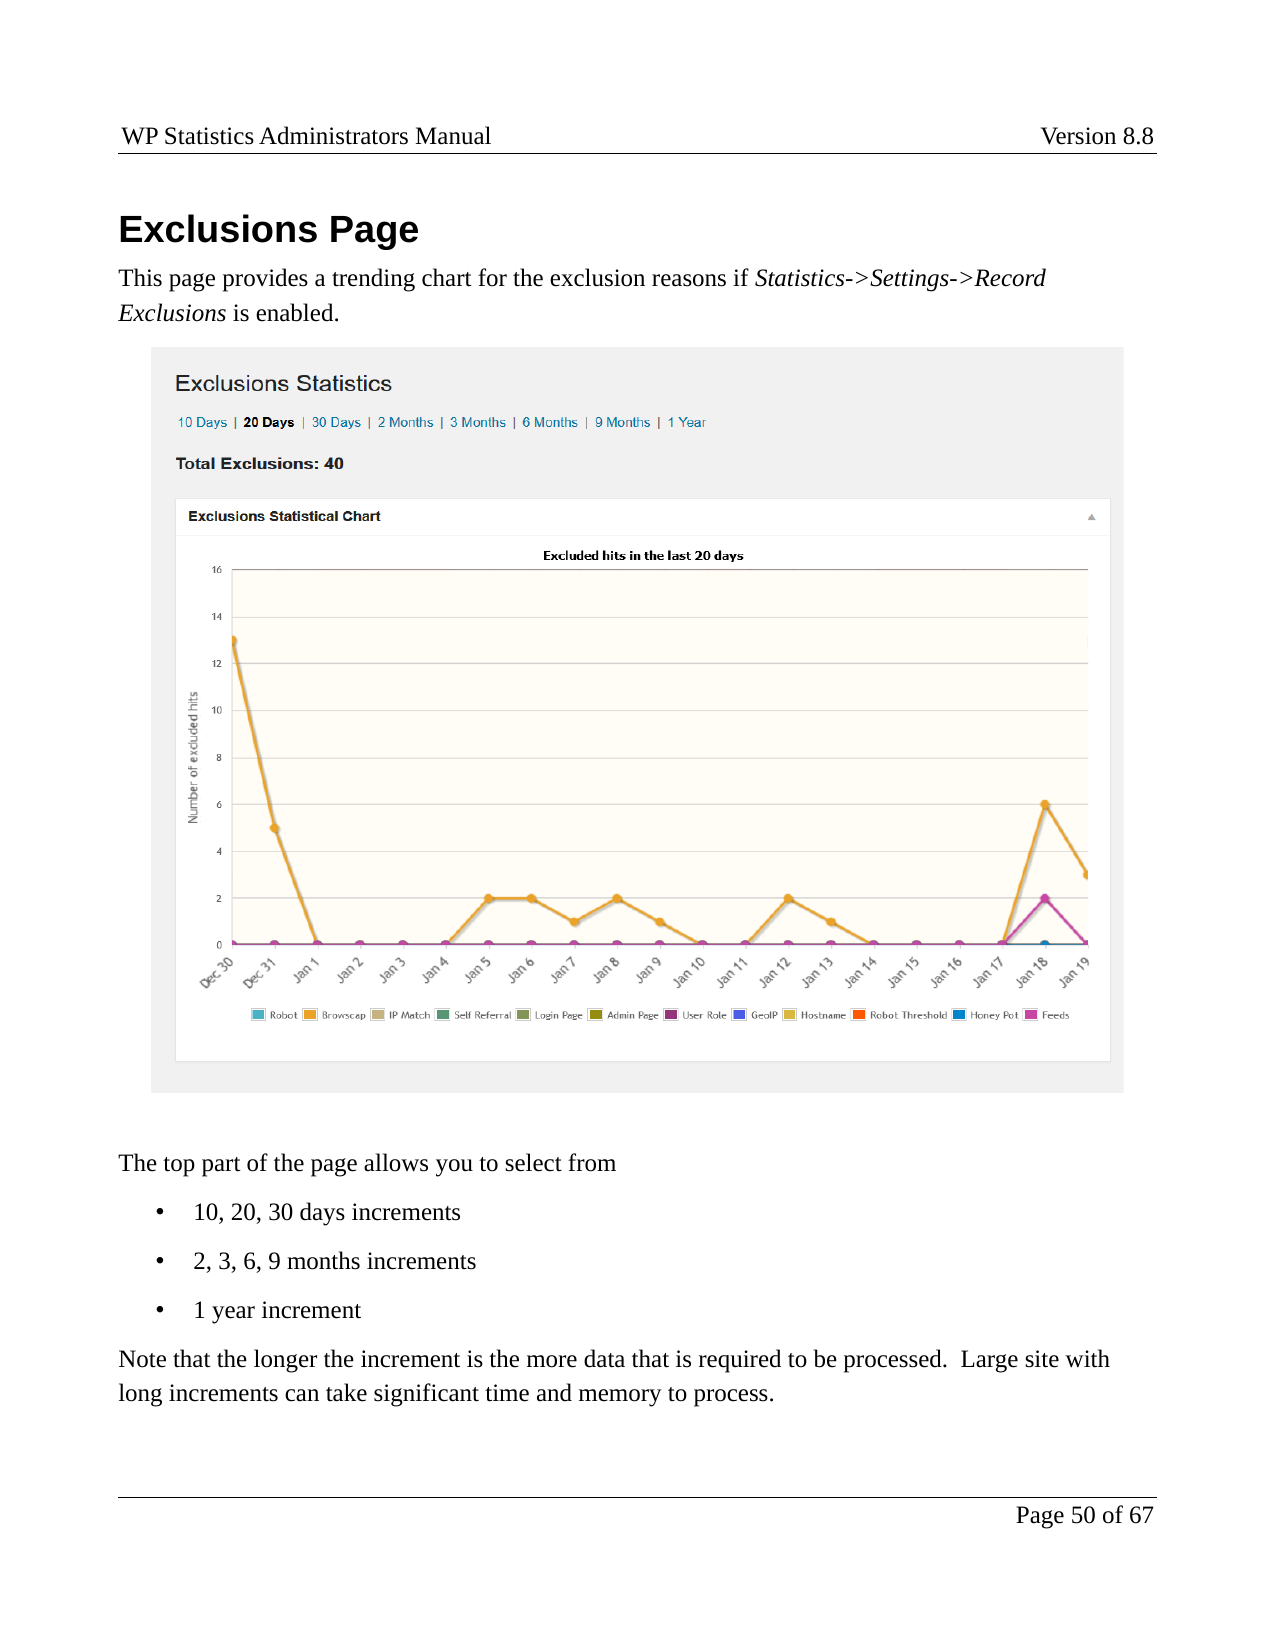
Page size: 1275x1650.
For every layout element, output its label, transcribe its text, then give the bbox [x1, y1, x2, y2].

picture [151, 347, 1124, 1093]
text Note that the longer the increment is the more data that is required to be processed. Large site with long increments can take significant time and memory to process. [118, 1344, 1157, 1407]
text The top part of the page allows you to select from [118, 1148, 1157, 1177]
list 10, 20, 30 days increments [156, 1197, 1157, 1226]
list 2, 3, 6, 9 months increments [156, 1246, 1157, 1275]
text This page provides a trending chart for the exclusion reasons if Statistics->Settings->Record Exclusions is enabled. [118, 263, 1157, 327]
subtitle Exclusions Page [118, 207, 1157, 251]
list 1 year increment [156, 1295, 1157, 1324]
